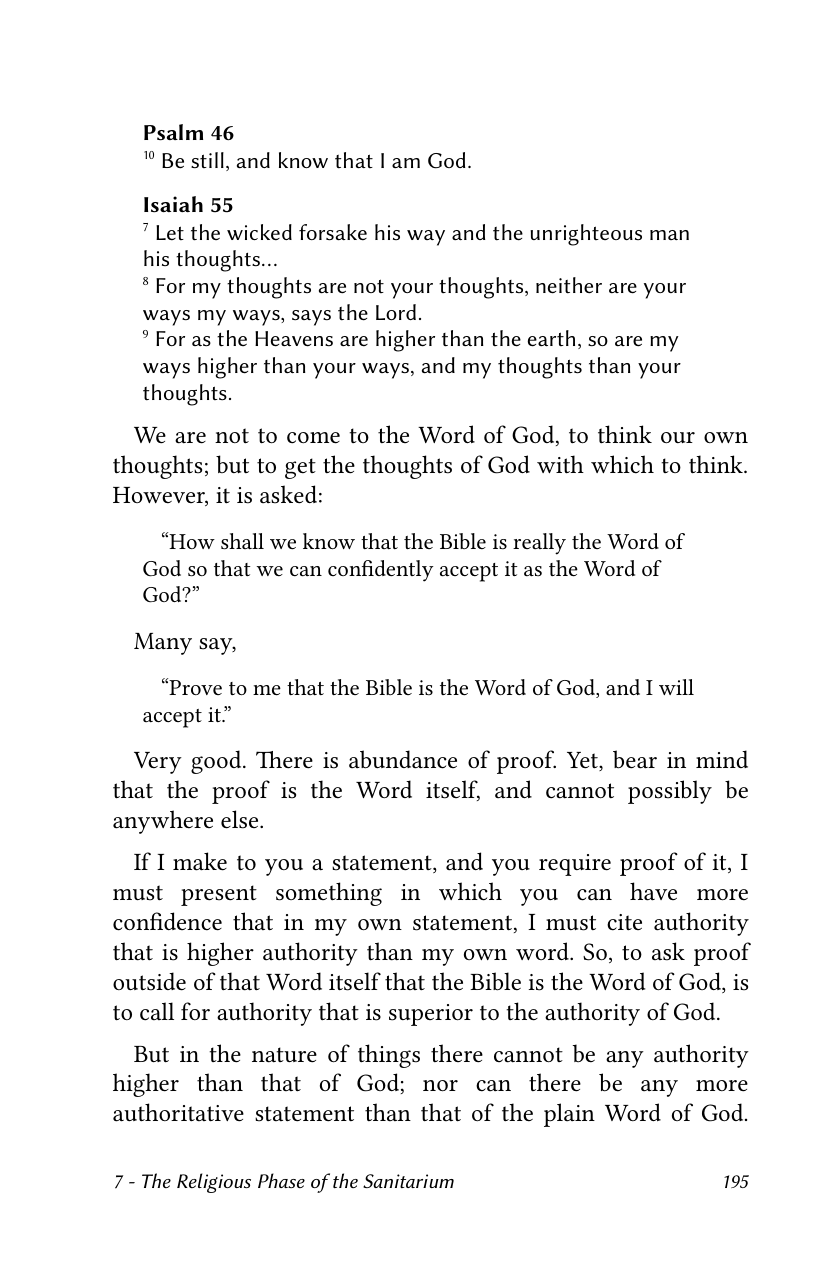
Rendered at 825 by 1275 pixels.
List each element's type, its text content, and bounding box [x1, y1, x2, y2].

text But in the nature of things there cannot be any authority higher than that of God; nor can there be any more authoritative statement than that of the plain Word of God. [112, 1039, 750, 1128]
text Very good. There is abundance of proof. Yet, bear in mind that the proof is the Word itself, and cannot possibly be anywhere else. [112, 746, 750, 835]
text Isaiah 55 [142, 192, 750, 218]
text We are not to come to the Word of God, to think our own thoughts; but to get the thoughts of God with which to think. However, it is asked: [112, 421, 750, 510]
text Psalm 46 [142, 120, 750, 146]
text 8 For my thoughts are not your thoughts, neither are your ways my ways, says the Lord. [142, 273, 720, 326]
text “How shall we know that the Bible is really the Word of God so that we can confidently accept it as the Word of God?” [142, 529, 720, 608]
text Many say, [112, 627, 750, 656]
text 7 Let the wicked forsake his way and the unrighteous man his thoughts… [142, 220, 720, 272]
text If I make to you a statement, and you require proof of it, I must present something in which you can have more confidence that in my own statement, I must cite authority that is higher authority than my own word. So, to ask proof outside of that Word itself that the Bible is the Word of God, is to call for authority that is superior to the authority of God. [112, 848, 750, 1026]
text 10 Be still, and know that I am God. [142, 147, 720, 174]
text 9 For as the Heavens are higher than the earth, so are my ways higher than your ways, and my thoughts than your thoughts. [142, 326, 720, 406]
text “Prove to me that the Bible is the Word of God, and I will accept it.” [142, 675, 720, 728]
